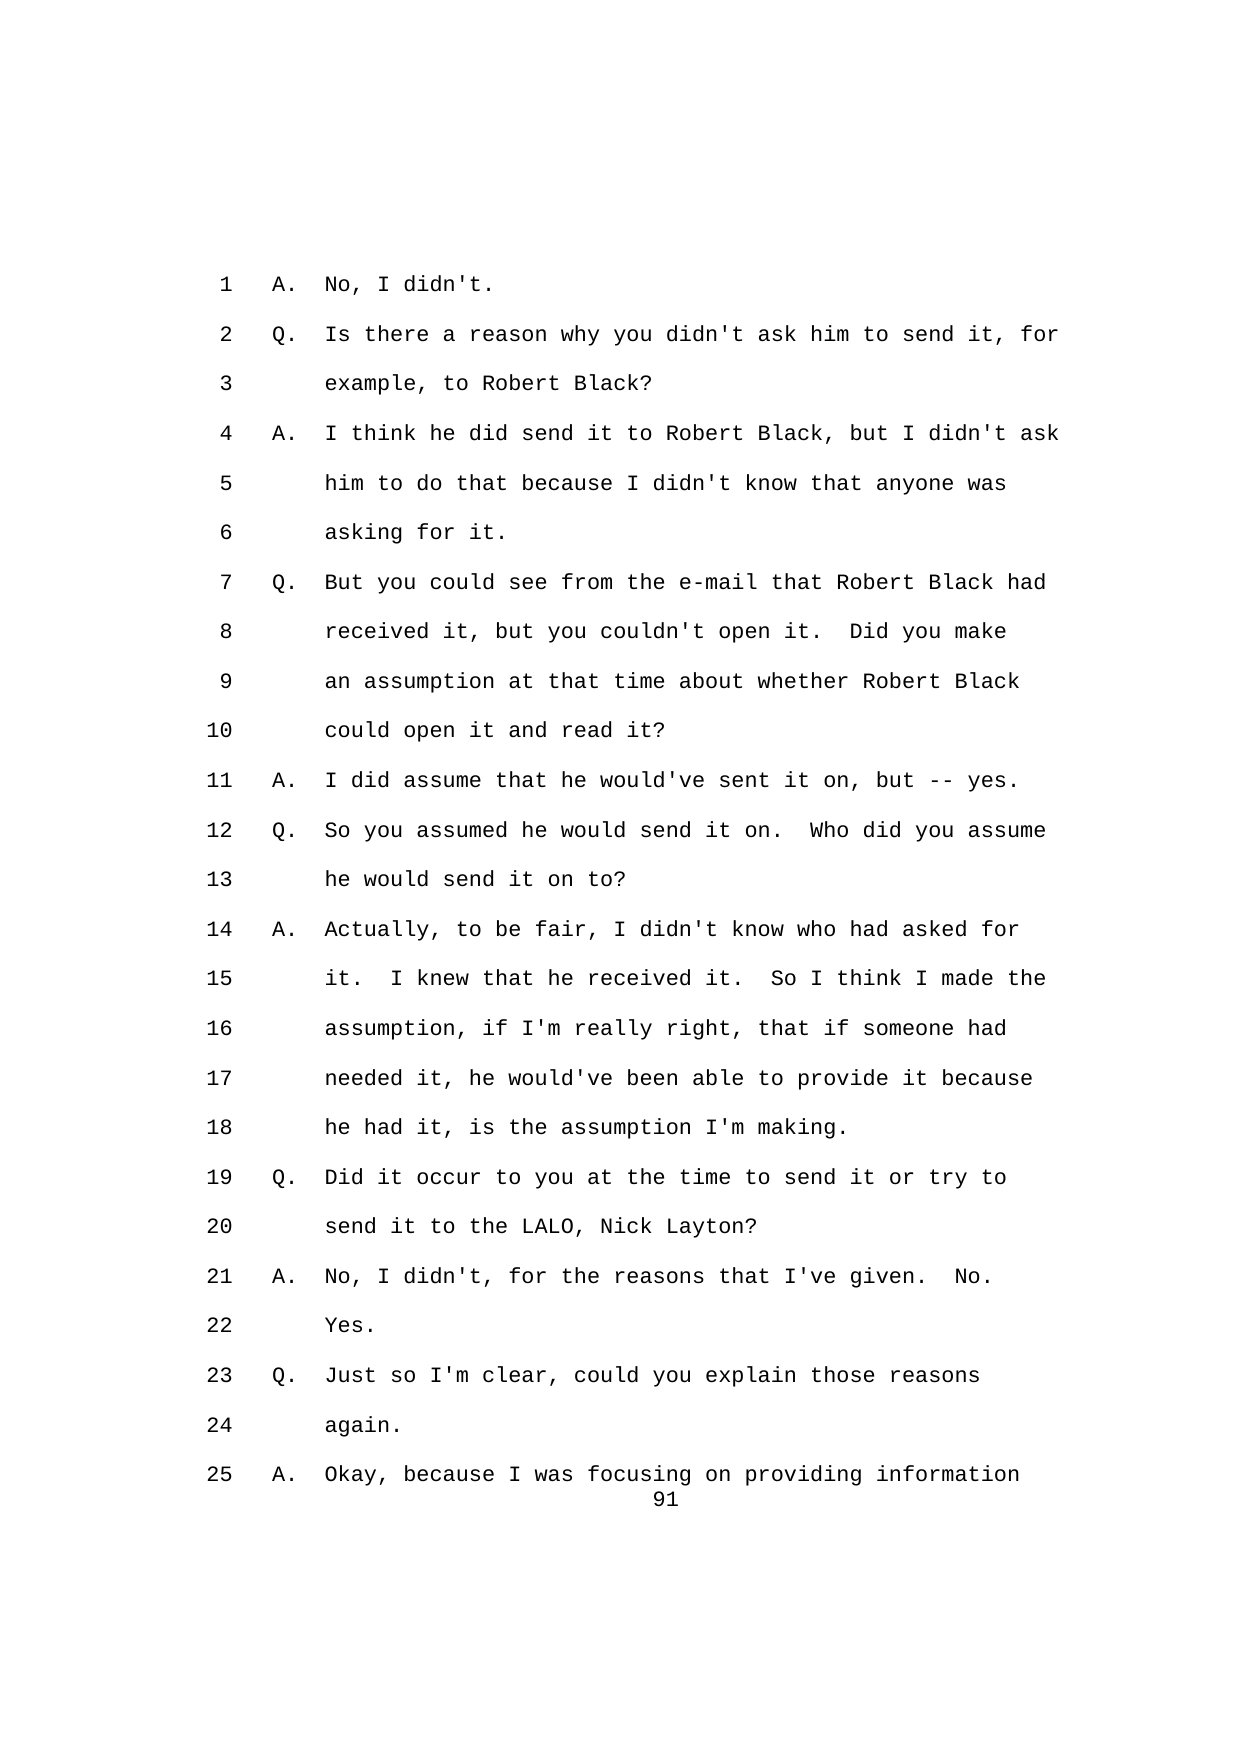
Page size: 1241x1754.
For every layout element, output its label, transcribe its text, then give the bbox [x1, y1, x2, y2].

text 11 A. I did assume that he would've sent it on, but -- yes. [75, 769, 1165, 794]
text 3 example, to Robert Black? [75, 372, 1165, 397]
text 15 it. I knew that he received it. So I think I made the [75, 967, 1165, 992]
text 12 Q. So you assumed he would send it on. Who did you assume [75, 819, 1165, 843]
text 17 needed it, he would've been able to provide it because [75, 1067, 1165, 1091]
text 14 A. Actually, to be fair, I didn't know who had asked for [75, 918, 1165, 943]
text 21 A. No, I didn't, for the reasons that I've given. No. [75, 1265, 1165, 1290]
text 7 Q. But you could see from the e-mail that Robert Black had [75, 571, 1165, 596]
text 22 Yes. [75, 1314, 1165, 1339]
text 24 again. [75, 1414, 1165, 1438]
text 6 asking for it. [75, 521, 1165, 546]
text 8 received it, but you couldn't open it. Did you make [75, 620, 1165, 645]
text 1 A. No, I didn't. [75, 273, 1165, 298]
text 25 A. Okay, because I was focusing on providing information [75, 1463, 1165, 1488]
text 18 he had it, is the assumption I'm making. [75, 1116, 1165, 1141]
text 23 Q. Just so I'm clear, could you explain those reasons [75, 1364, 1165, 1389]
text 91 [75, 1488, 1165, 1513]
text 5 him to do that because I didn't know that anyone was [75, 472, 1165, 496]
text 10 could open it and read it? [75, 719, 1165, 744]
text 20 send it to the LALO, Nick Layton? [75, 1215, 1165, 1240]
text 19 Q. Did it occur to you at the time to send it or try to [75, 1166, 1165, 1191]
text 9 an assumption at that time about whether Robert Black [75, 670, 1165, 695]
text 16 assumption, if I'm really right, that if someone had [75, 1017, 1165, 1042]
text 4 A. I think he did send it to Robert Black, but I didn't ask [75, 422, 1165, 447]
text 13 he would send it on to? [75, 868, 1165, 893]
text 2 Q. Is there a reason why you didn't ask him to send it, for [75, 323, 1165, 348]
